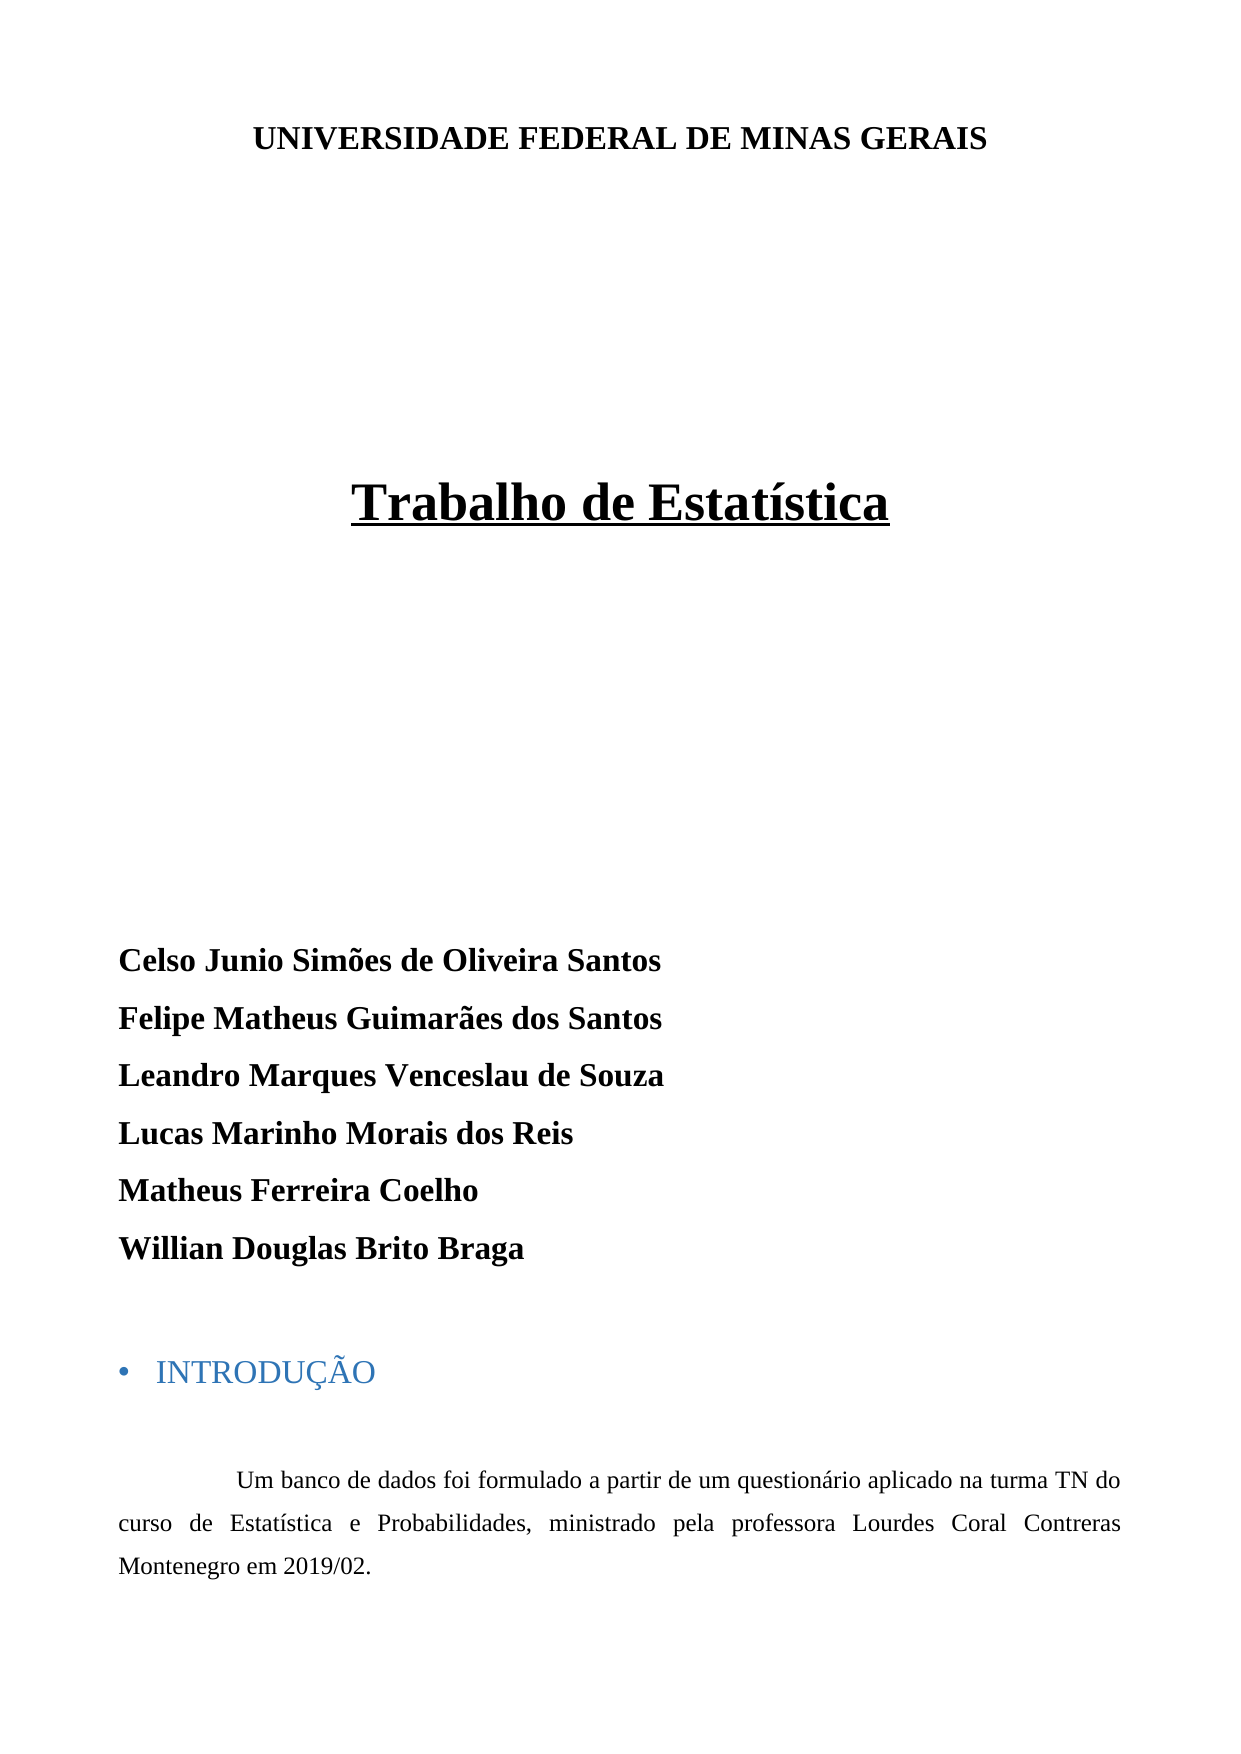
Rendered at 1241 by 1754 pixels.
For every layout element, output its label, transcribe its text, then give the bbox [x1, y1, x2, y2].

text Celso Junio Simões de Oliveira Santos [118, 941, 1122, 979]
text Felipe Matheus Guimarães dos Santos [118, 998, 1122, 1037]
text Trabalho de Estatística [118, 469, 1122, 532]
text Lucas Marinho Morais dos Reis [118, 1113, 1122, 1152]
text Willian Douglas Brito Braga [118, 1228, 1122, 1267]
list INTRODUÇÃO [81, 1353, 1122, 1391]
text Um banco de dados foi formulado a partir de um questionário aplicado na turma TN do curso de Estatística e Probabilidades, ministrado pela professora Lourdes Coral Contreras Montenegro em 2019/02. [118, 1465, 1122, 1580]
text UNIVERSIDADE FEDERAL DE MINAS GERAIS [118, 118, 1122, 156]
text Leandro Marques Venceslau de Souza [118, 1056, 1122, 1094]
text Matheus Ferreira Coelho [118, 1171, 1122, 1209]
